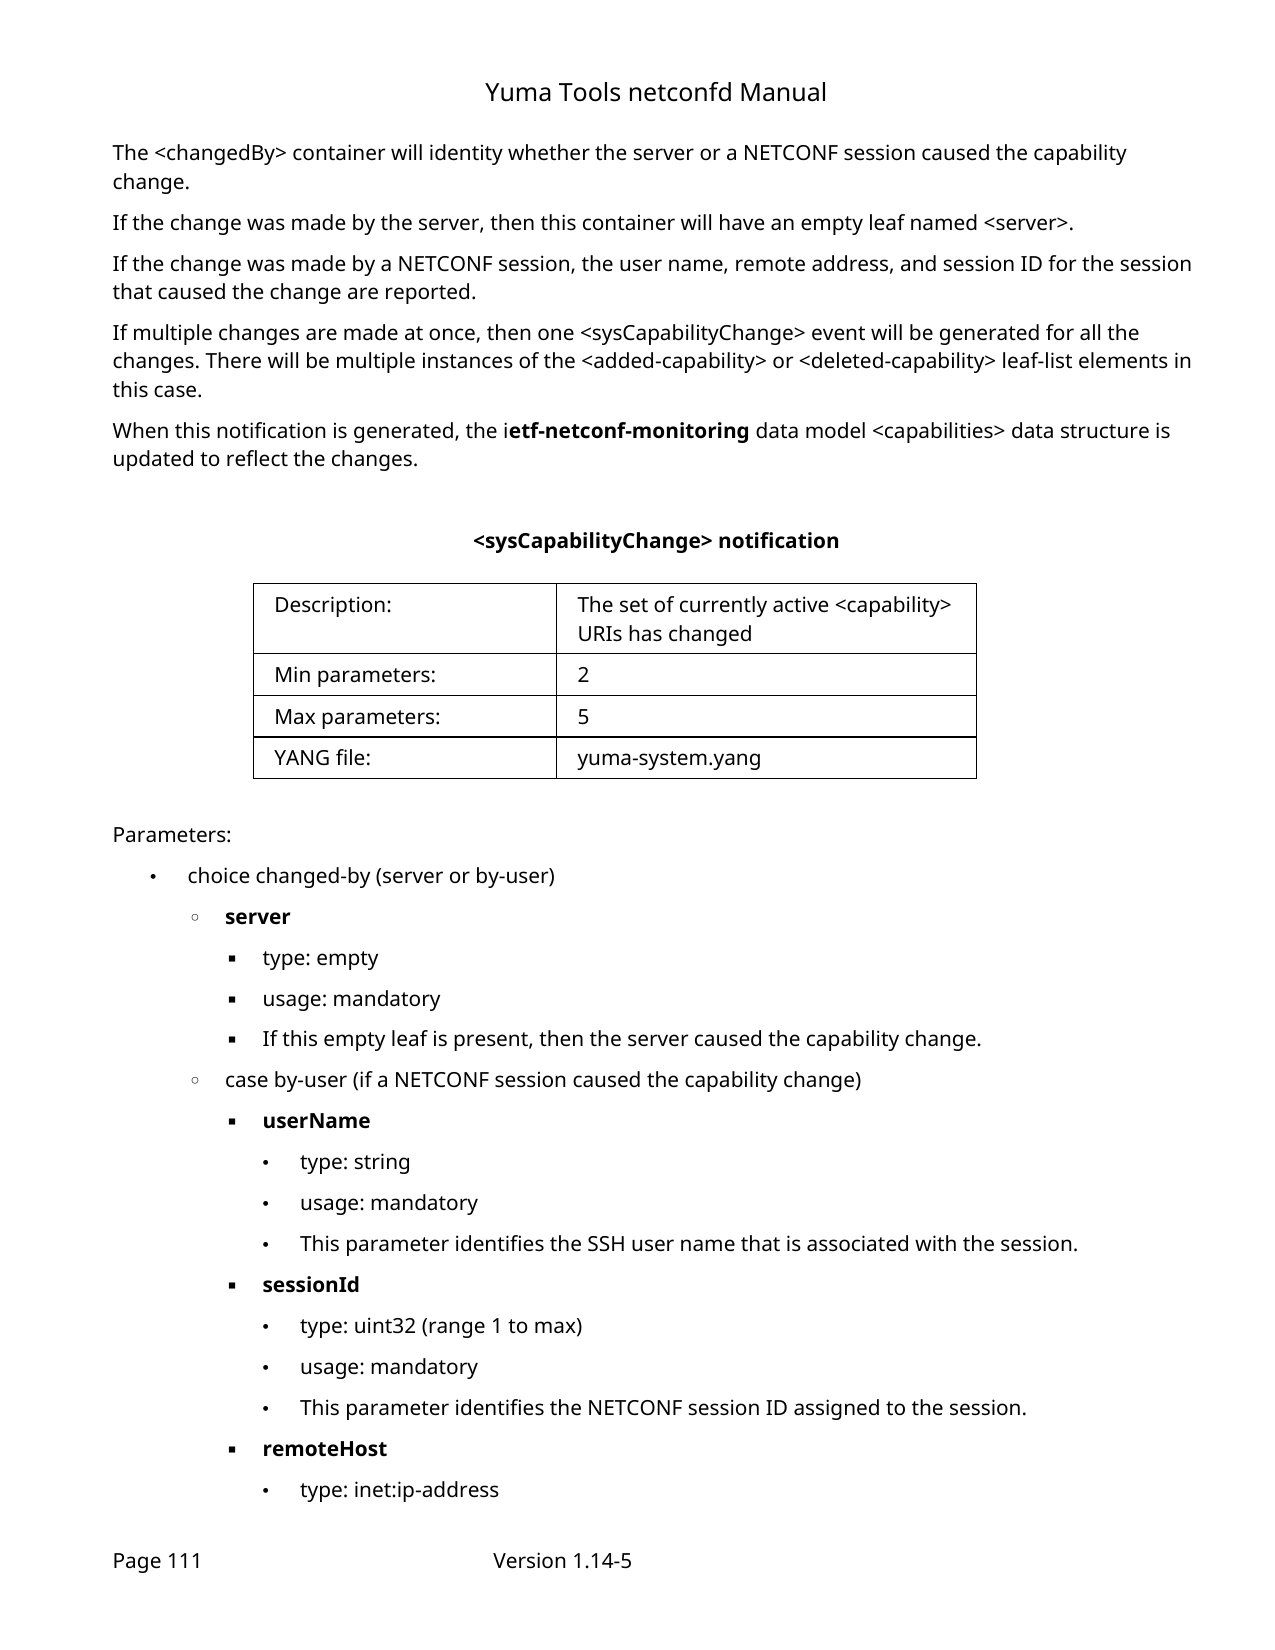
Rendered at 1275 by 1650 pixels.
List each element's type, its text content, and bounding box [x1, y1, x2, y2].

table_header Description: [254, 584, 556, 653]
list usage: mandatory [262, 1188, 1200, 1217]
text Parameters: [112, 820, 1200, 848]
list choice changed-by (server or by-user) [150, 861, 1200, 889]
list This parameter identifies the NETCONF session ID assigned to the session. [262, 1393, 1200, 1421]
list remoteHost [225, 1434, 1200, 1462]
text When this notification is generated, the ietf-netconf-monitoring data model <capabilities> data structure is updated to reflect the changes. [112, 416, 1200, 473]
list server [187, 902, 1200, 930]
table_cell Min parameters: [254, 654, 556, 695]
table_cell yuma-system.yang [557, 738, 976, 778]
list type: string [262, 1147, 1200, 1176]
list case by-user (if a NETCONF session caused the capability change) [187, 1066, 1200, 1094]
subtitle <sysCapabilityChange> notification [127, 526, 1185, 555]
list sessionId [225, 1270, 1200, 1299]
table_header The set of currently active <capability> URIs has changed [557, 584, 976, 653]
table_cell 5 [557, 696, 976, 736]
text The <changedBy> container will identity whether the server or a NETCONF session caused the capability change. [112, 138, 1200, 195]
table_cell Max parameters: [254, 696, 556, 736]
table_cell 2 [557, 654, 976, 695]
list usage: mandatory [225, 984, 1200, 1012]
list This parameter identifies the SSH user name that is associated with the session. [262, 1229, 1200, 1258]
text If the change was made by a NETCONF session, the user name, remote address, and session ID for the session that caused the change are reported. [112, 249, 1200, 306]
list type: inet:ip-address [262, 1475, 1200, 1503]
list type: uint32 (range 1 to max) [262, 1311, 1200, 1339]
list type: empty [225, 943, 1200, 971]
text If the change was made by the server, then this container will have an empty leaf named <server>. [112, 208, 1200, 236]
list If this empty leaf is present, then the server caused the capability change. [225, 1024, 1200, 1053]
table_cell YANG file: [254, 738, 556, 778]
list userName [225, 1106, 1200, 1135]
text If multiple changes are made at once, then one <sysCapabilityChange> event will be generated for all the changes. There will be multiple instances of the <added-capability> or <deleted-capability> leaf-list elements in this case. [112, 318, 1200, 403]
list usage: mandatory [262, 1352, 1200, 1381]
